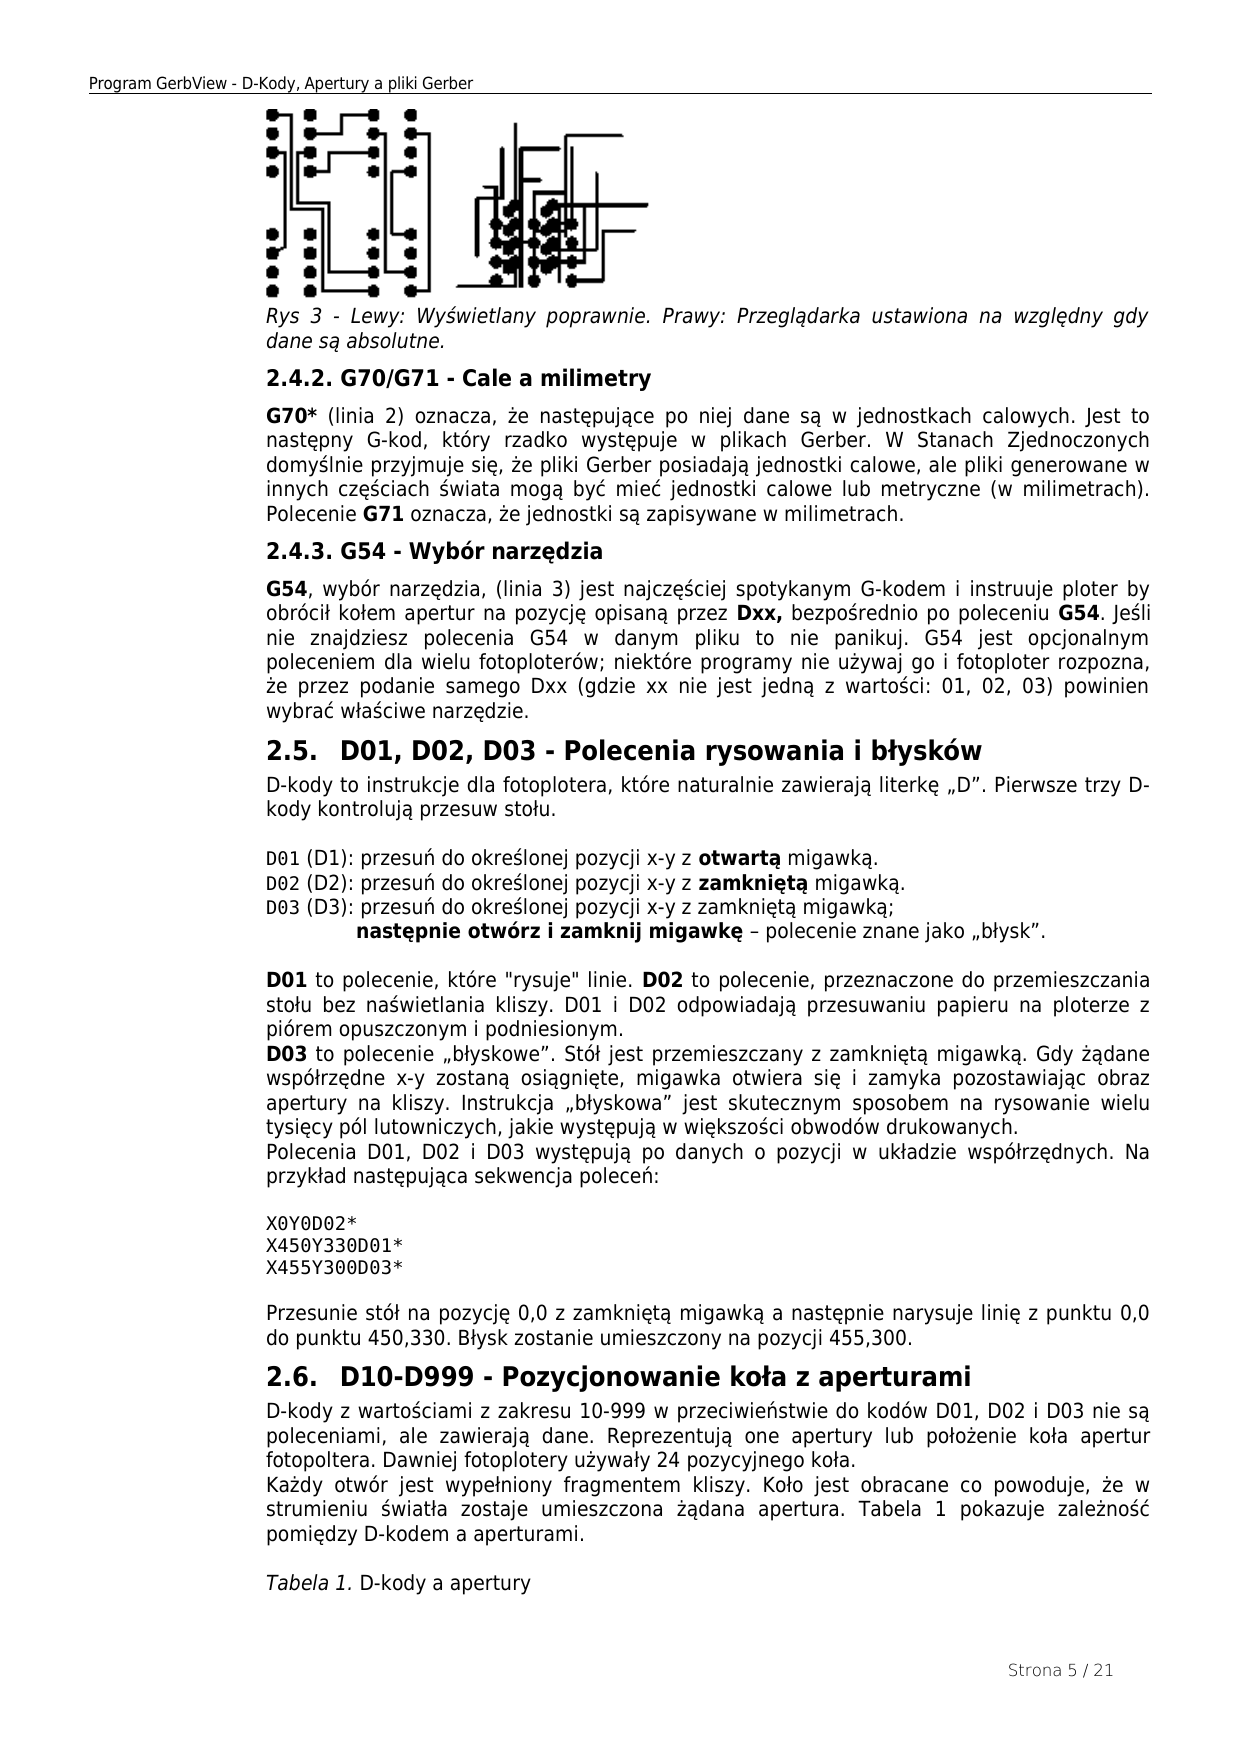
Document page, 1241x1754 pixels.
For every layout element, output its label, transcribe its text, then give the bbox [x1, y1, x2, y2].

subtitle D10-D999 - Pozycjonowanie koła z aperturami [266, 1362, 1152, 1393]
text D-kody z wartościami z zakresu 10-999 w przeciwieństwie do kodów D01, D02 i D03 nie są poleceniami, ale zawierają dane. Reprezentują one apertury lub położenie koła apertur fotopoltera. Dawniej fotoplotery używały 24 pozycyjnego koła. [266, 1399, 1152, 1473]
subtitle G70/G71 - Cale a milimetry [266, 365, 1152, 392]
subtitle D01, D02, D03 - Polecenia rysowania i błysków [266, 735, 1152, 767]
text Przesunie stół na pozycję 0,0 z zamkniętą migawką a następnie narysuje linię z punktu 0,0 do punktu 450,330. Błysk zostanie umieszczony na pozycji 455,300. [266, 1301, 1152, 1350]
text D02 (D2): przesuń do określonej pozycji x-y z zamkniętą migawką. [266, 871, 1152, 895]
text Tabela 1. D-kody a apertury [266, 1571, 1152, 1595]
text D03 to polecenie „błyskowe”. Stół jest przemieszczany z zamkniętą migawką. Gdy żądane współrzędne x-y zostaną osiągnięte, migawka otwiera się i zamyka pozostawiając obraz apertury na kliszy. Instrukcja „błyskowa” jest skutecznym sposobem na rysowanie wielu tysięcy pól lutowniczych, jakie występują w większości obwodów drukowanych. [266, 1042, 1152, 1140]
text następnie otwórz i zamknij migawkę – polecenie znane jako „błysk”. [266, 919, 1152, 944]
picture [265, 109, 649, 299]
text Każdy otwór jest wypełniony fragmentem kliszy. Koło jest obracane co powoduje, że w strumieniu światła zostaje umieszczona żądana apertura. Tabela 1 pokazuje zależność pomiędzy D-kodem a aperturami. [266, 1473, 1152, 1546]
text Rys 3 - Lewy: Wyświetlany poprawnie. Prawy: Przeglądarka ustawiona na względny gdy dane są absolutne. [266, 304, 1152, 353]
text X0Y0D02* [266, 1213, 1152, 1235]
text D01 (D1): przesuń do określonej pozycji x-y z otwartą migawką. [266, 846, 1152, 871]
text G70* (linia 2) oznacza, że następujące po niej dane są w jednostkach calowych. Jest to następny G-kod, który rzadko występuje w plikach Gerber. W Stanach Zjednoczonych domyślnie przyjmuje się, że pliki Gerber posiadają jednostki calowe, ale pliki generowane w innych częściach świata mogą być mieć jednostki calowe lub metryczne (w milimetrach). Polecenie G71 oznacza, że jednostki są zapisywane w milimetrach. [266, 404, 1152, 526]
text G54, wybór narzędzia, (linia 3) jest najczęściej spotykanym G-kodem i instruuje ploter by obrócił kołem apertur na pozycję opisaną przez Dxx, bezpośrednio po poleceniu G54. Jeśli nie znajdziesz polecenia G54 w danym pliku to nie panikuj. G54 jest opcjonalnym poleceniem dla wielu fotoploterów; niektóre programy nie używaj go i fotoploter rozpozna, że przez podanie samego Dxx (gdzie xx nie jest jedną z wartości: 01, 02, 03) powinien wybrać właściwe narzędzie. [266, 577, 1152, 723]
text X450Y330D01* [266, 1235, 1152, 1257]
text D-kody to instrukcje dla fotoplotera, które naturalnie zawierają literkę „D”. Pierwsze trzy D-kody kontrolują przesuw stołu. [266, 773, 1152, 822]
text D01 to polecenie, które "rysuje" linie. D02 to polecenie, przeznaczone do przemieszczania stołu bez naświetlania kliszy. D01 i D02 odpowiadają przesuwaniu papieru na ploterze z piórem opuszczonym i podniesionym. [266, 968, 1152, 1042]
text Polecenia D01, D02 i D03 występują po danych o pozycji w układzie współrzędnych. Na przykład następująca sekwencja poleceń: [266, 1140, 1152, 1189]
text D03 (D3): przesuń do określonej pozycji x-y z zamkniętą migawką; [266, 895, 1152, 919]
text X455Y300D03* [266, 1257, 1152, 1279]
subtitle G54 - Wybór narzędzia [266, 538, 1152, 565]
